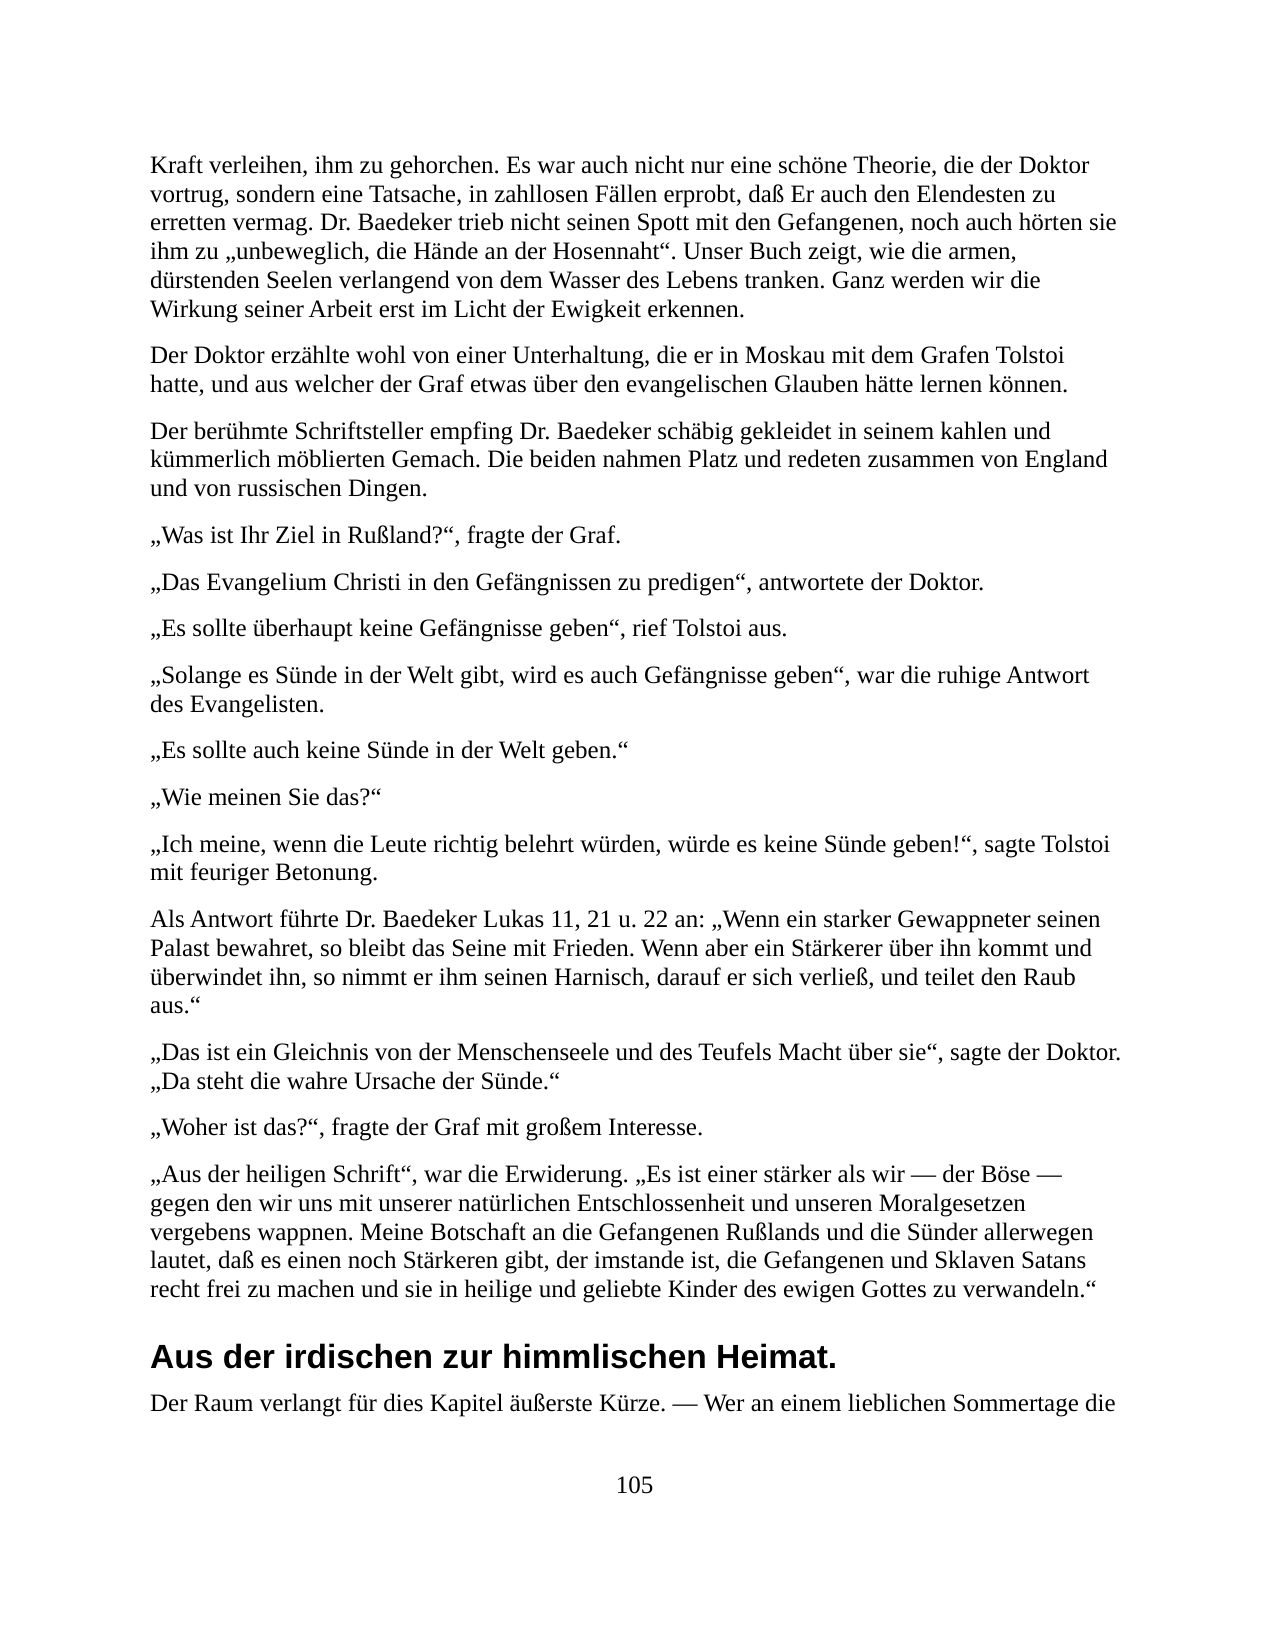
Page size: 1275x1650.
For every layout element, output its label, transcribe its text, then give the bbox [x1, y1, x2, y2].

text „Das Evangelium Christi in den Gefängnissen zu predigen“, antwortete der Doktor. [150, 567, 1125, 595]
text Der Doktor erzählte wohl von einer Unterhaltung, die er in Moskau mit dem Grafen Tolstoi hatte, und aus welcher der Graf etwas über den evangelischen Glauben hätte lernen können. [150, 340, 1125, 398]
text „Ich meine, wenn die Leute richtig belehrt würden, würde es keine Sünde geben!“, sagte Tolstoi mit feuriger Betonung. [150, 829, 1125, 886]
text „Solange es Sünde in der Welt gibt, wird es auch Gefängnisse geben“, war die ruhige Antwort des Evangelisten. [150, 660, 1125, 717]
text Als Antwort führte Dr. Baedeker Lukas 11, 21 u. 22 an: „Wenn ein starker Gewappneter seinen Palast bewahret, so bleibt das Seine mit Frieden. Wenn aber ein Stärkerer über ihn kommt und überwindet ihn, so nimmt er ihm seinen Harnisch, darauf er sich verließ, und teilet den Raub aus.“ [150, 904, 1125, 1019]
text „Es sollte auch keine Sünde in der Welt geben.“ [150, 735, 1125, 764]
text „Woher ist das?“, fragte der Graf mit großem Interesse. [150, 1112, 1125, 1141]
text „Was ist Ihr Ziel in Rußland?“, fragte der Graf. [150, 520, 1125, 549]
text „Es sollte überhaupt keine Gefängnisse geben“, rief Tolstoi aus. [150, 613, 1125, 642]
subtitle Aus der irdischen zur himmlischen Heimat. [150, 1337, 1125, 1376]
text „Aus der heiligen Schrift“, war die Erwiderung. „Es ist einer stärker als wir — der Böse — gegen den wir uns mit unserer natürlichen Entschlossenheit und unseren Moralgesetzen vergebens wappnen. Meine Botschaft an die Gefangenen Rußlands und die Sünder allerwegen lautet, daß es einen noch Stärkeren gibt, der imstande ist, die Gefangenen und Sklaven Satans recht frei zu machen und sie in heilige und geliebte Kinder des ewigen Gottes zu verwandeln.“ [150, 1159, 1125, 1303]
text Der berühmte Schriftsteller empfing Dr. Baedeker schäbig gekleidet in seinem kahlen und kümmerlich möblierten Gemach. Die beiden nahmen Platz und redeten zusammen von England und von russischen Dingen. [150, 416, 1125, 502]
text „Wie meinen Sie das?“ [150, 782, 1125, 811]
text Der Raum verlangt für dies Kapitel äußerste Kürze. — Wer an einem lieblichen Sommertage die [150, 1388, 1125, 1417]
text Kraft verleihen, ihm zu gehorchen. Es war auch nicht nur eine schöne Theorie, die der Doktor vortrug, sondern eine Tatsache, in zahllosen Fällen erprobt, daß Er auch den Elendesten zu erretten vermag. Dr. Baedeker trieb nicht seinen Spott mit den Gefangenen, noch auch hörten sie ihm zu „unbeweglich, die Hände an der Hosennaht“. Unser Buch zeigt, wie die armen, dürstenden Seelen verlangend von dem Wasser des Lebens tranken. Ganz werden wir die Wirkung seiner Arbeit erst im Licht der Ewigkeit erkennen. [150, 150, 1125, 322]
text „Das ist ein Gleichnis von der Menschenseele und des Teufels Macht über sie“, sagte der Doktor. „Da steht die wahre Ursache der Sünde.“ [150, 1037, 1125, 1094]
